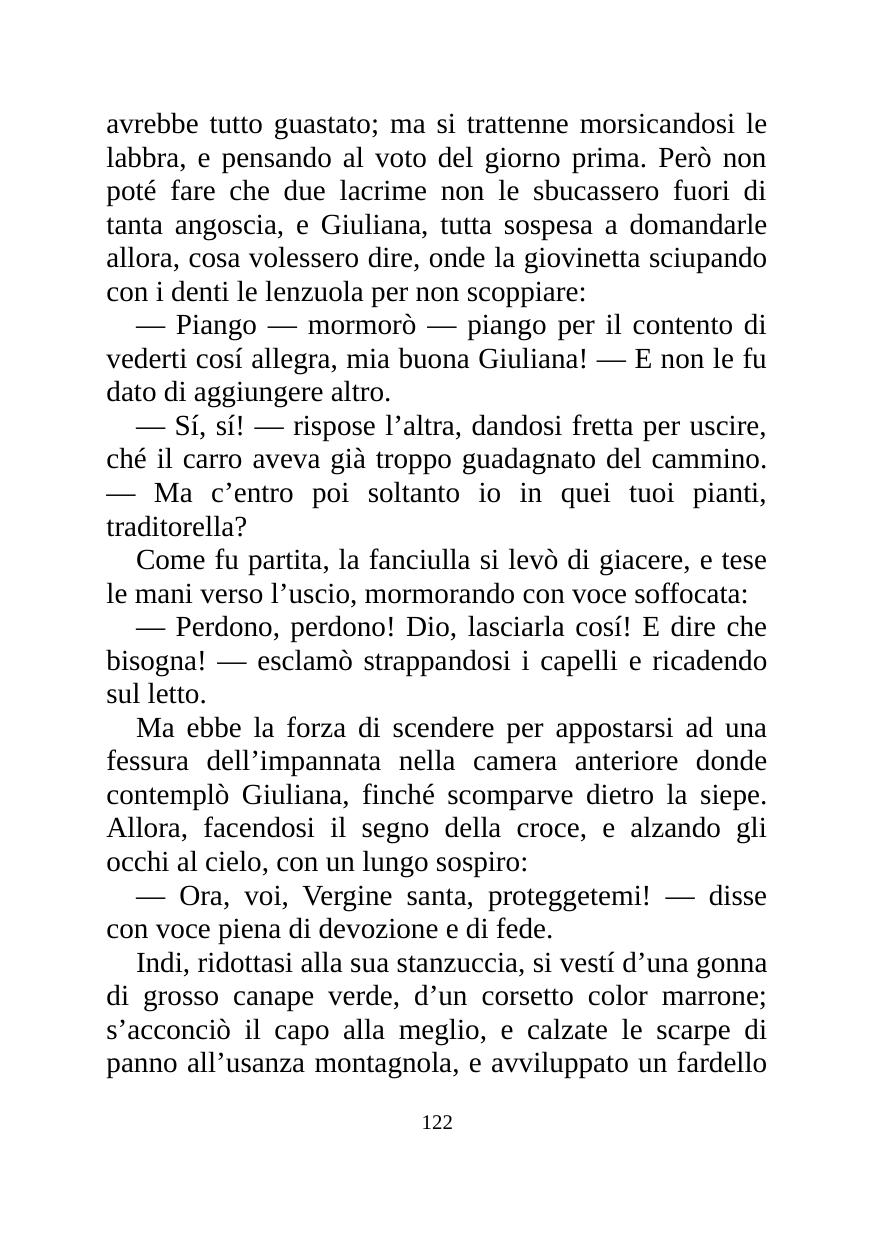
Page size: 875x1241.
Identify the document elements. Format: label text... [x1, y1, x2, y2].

text — Sí, sí! — rispose l’altra, dandosi fretta per uscire, ché il carro aveva già troppo guadagnato del cammino. — Ma c’entro poi soltanto io in quei tuoi pianti, traditorella? [106, 408, 768, 542]
text Ma ebbe la forza di scendere per appostarsi ad una fessura dell’impannata nella camera anteriore donde contemplò Giuliana, finché scomparve dietro la siepe. Allora, facendosi il segno della croce, e alzando gli occhi al cielo, con un lungo sospiro: [106, 710, 768, 878]
text — Ora, voi, Vergine santa, proteggetemi! — disse con voce piena di devozione e di fede. [106, 878, 768, 945]
text avrebbe tutto guastato; ma si trattenne morsicandosi le labbra, e pensando al voto del giorno prima. Però non poté fare che due lacrime non le sbucassero fuori di tanta angoscia, e Giuliana, tutta sospesa a domandarle allora, cosa volessero dire, onde la giovinetta sciupando con i denti le lenzuola per non scoppiare: [106, 106, 768, 307]
text Come fu partita, la fanciulla si levò di giacere, e tese le mani verso l’uscio, mormorando con voce soffocata: [106, 542, 768, 609]
text Indi, ridottasi alla sua stanzuccia, si vestí d’una gonna di grosso canape verde, d’un corsetto color marrone; s’acconciò il capo alla meglio, e calzate le scarpe di panno all’usanza montagnola, e avviluppato un fardello [106, 945, 768, 1079]
text — Perdono, perdono! Dio, lasciarla cosí! E dire che bisogna! — esclamò strappandosi i capelli e ricadendo sul letto. [106, 609, 768, 710]
text — Piango — mormorò — piango per il contento di vederti cosí allegra, mia buona Giuliana! — E non le fu dato di aggiungere altro. [106, 307, 768, 408]
